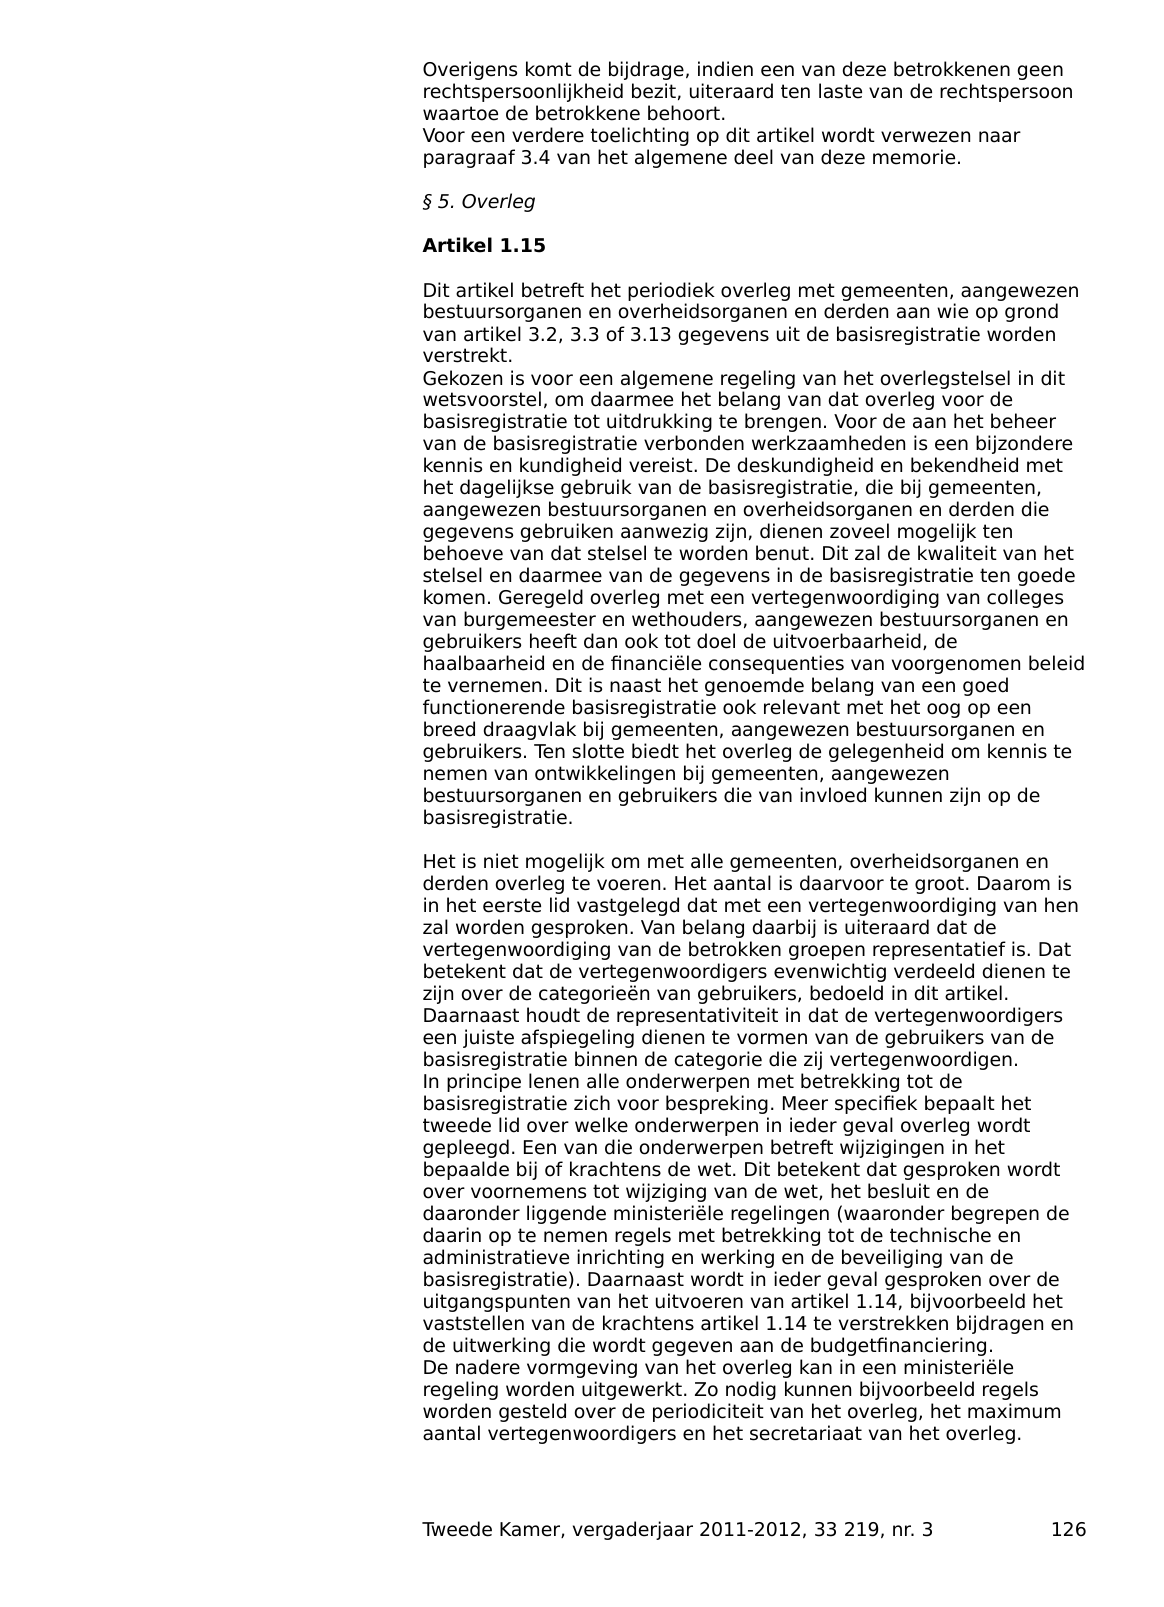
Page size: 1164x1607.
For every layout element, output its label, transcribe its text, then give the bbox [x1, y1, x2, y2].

text Dit artikel betreft het periodiek overleg met gemeenten, aangewezen bestuursorganen en overheidsorganen en derden aan wie op grond van artikel 3.2, 3.3 of 3.13 gegevens uit de basisregistratie worden verstrekt. [422, 279, 1087, 367]
text In principe lenen alle onderwerpen met betrekking tot de basisregistratie zich voor bespreking. Meer specifiek bepaalt het tweede lid over welke onderwerpen in ieder geval overleg wordt gepleegd. Een van die onderwerpen betreft wijzigingen in het bepaalde bij of krachtens de wet. Dit betekent dat gesproken wordt over voornemens tot wijziging van de wet, het besluit en de daaronder liggende ministeriële regelingen (waaronder begrepen de daarin op te nemen regels met betrekking tot de technische en administratieve inrichting en werking en de beveiliging van de basisregistratie). Daarnaast wordt in ieder geval gesproken over de uitgangspunten van het uitvoeren van artikel 1.14, bijvoorbeeld het vaststellen van de krachtens artikel 1.14 te verstrekken bijdragen en de uitwerking die wordt gegeven aan de budgetfinanciering. [422, 1071, 1087, 1357]
text De nadere vormgeving van het overleg kan in een ministeriële regeling worden uitgewerkt. Zo nodig kunnen bijvoorbeeld regels worden gesteld over de periodiciteit van het overleg, het maximum aantal vertegenwoordigers en het secretariaat van het overleg. [422, 1357, 1087, 1444]
subtitle § 5. Overleg [422, 191, 1087, 213]
text Voor een verdere toelichting op dit artikel wordt verwezen naar paragraaf 3.4 van het algemene deel van deze memorie. [422, 125, 1087, 169]
subtitle Artikel 1.15 [422, 235, 1087, 257]
text Gekozen is voor een algemene regeling van het overlegstelsel in dit wetsvoorstel, om daarmee het belang van dat overleg voor de basisregistratie tot uitdrukking te brengen. Voor de aan het beheer van de basisregistratie verbonden werkzaamheden is een bijzondere kennis en kundigheid vereist. De deskundigheid en bekendheid met het dagelijkse gebruik van de basisregistratie, die bij gemeenten, aangewezen bestuursorganen en overheidsorganen en derden die gegevens gebruiken aanwezig zijn, dienen zoveel mogelijk ten behoeve van dat stelsel te worden benut. Dit zal de kwaliteit van het stelsel en daarmee van de gegevens in de basisregistratie ten goede komen. Geregeld overleg met een vertegenwoordiging van colleges van burgemeester en wethouders, aangewezen bestuursorganen en gebruikers heeft dan ook tot doel de uitvoerbaarheid, de haalbaarheid en de financiële consequenties van voorgenomen beleid te vernemen. Dit is naast het genoemde belang van een goed functionerende basisregistratie ook relevant met het oog op een breed draagvlak bij gemeenten, aangewezen bestuursorganen en gebruikers. Ten slotte biedt het overleg de gelegenheid om kennis te nemen van ontwikkelingen bij gemeenten, aangewezen bestuursorganen en gebruikers die van invloed kunnen zijn op de basisregistratie. [422, 367, 1087, 829]
text Overigens komt de bijdrage, indien een van deze betrokkenen geen rechtspersoonlijkheid bezit, uiteraard ten laste van de rechtspersoon waartoe de betrokkene behoort. [422, 59, 1087, 125]
text Het is niet mogelijk om met alle gemeenten, overheidsorganen en derden overleg te voeren. Het aantal is daarvoor te groot. Daarom is in het eerste lid vastgelegd dat met een vertegenwoordiging van hen zal worden gesproken. Van belang daarbij is uiteraard dat de vertegenwoordiging van de betrokken groepen representatief is. Dat betekent dat de vertegenwoordigers evenwichtig verdeeld dienen te zijn over de categorieën van gebruikers, bedoeld in dit artikel. Daarnaast houdt de representativiteit in dat de vertegenwoordigers een juiste afspiegeling dienen te vormen van de gebruikers van de basisregistratie binnen de categorie die zij vertegenwoordigen. [422, 851, 1087, 1071]
